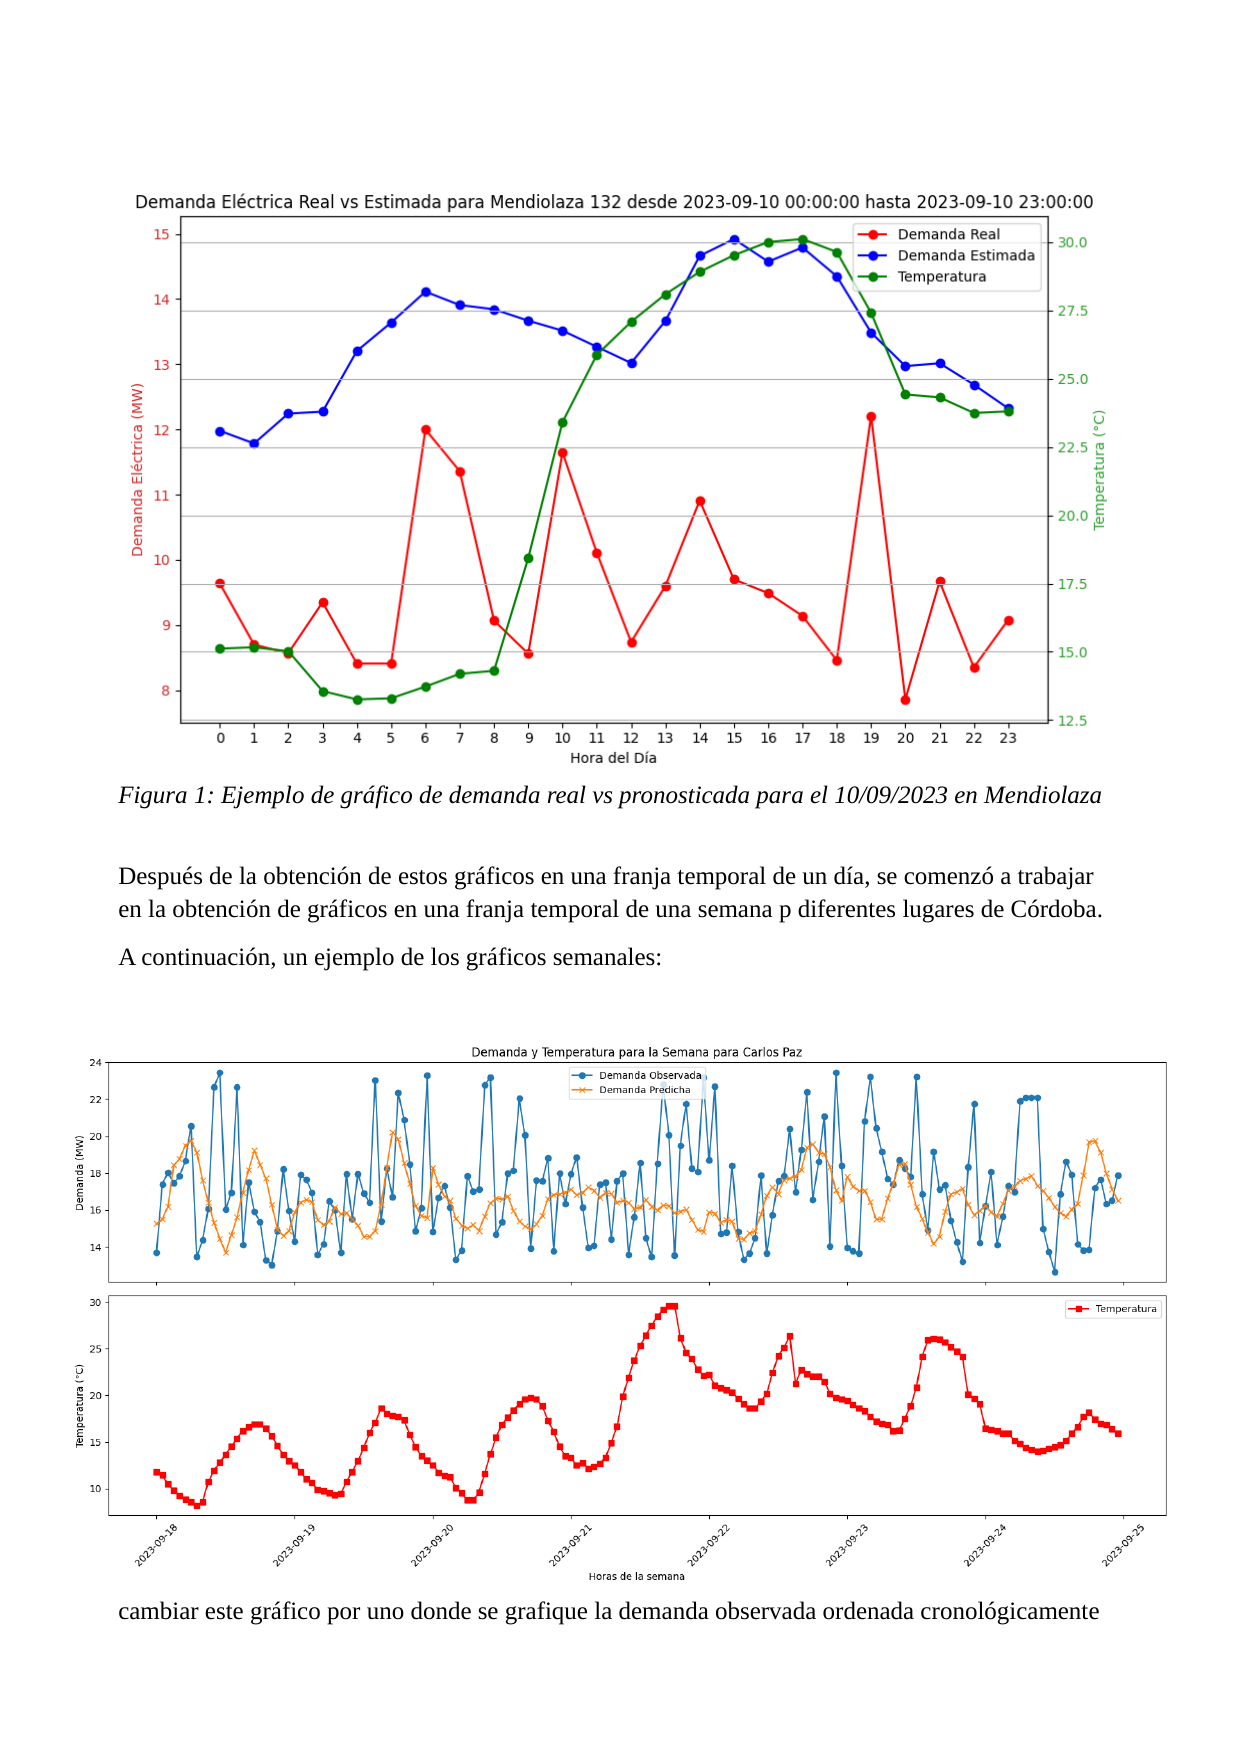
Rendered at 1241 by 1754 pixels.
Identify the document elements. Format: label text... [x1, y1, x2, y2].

picture [118, 178, 1123, 781]
text A continuación, un ejemplo de los gráficos semanales: [118, 942, 1122, 971]
text Después de la obtención de estos gráficos en una franja temporal de un día, se comenzó a trabajar en la obtención de gráficos en una franja temporal de una semana p diferentes lugares de Córdoba. [118, 861, 1122, 923]
text Figura 1: Ejemplo de gráfico de demanda real vs pronosticada para el 10/09/2023 en Mendiolaza [118, 781, 1122, 809]
text cambiar este gráfico por uno donde se grafique la demanda observada ordenada cronológicamente [118, 1592, 1122, 1625]
picture [65, 1037, 1175, 1592]
